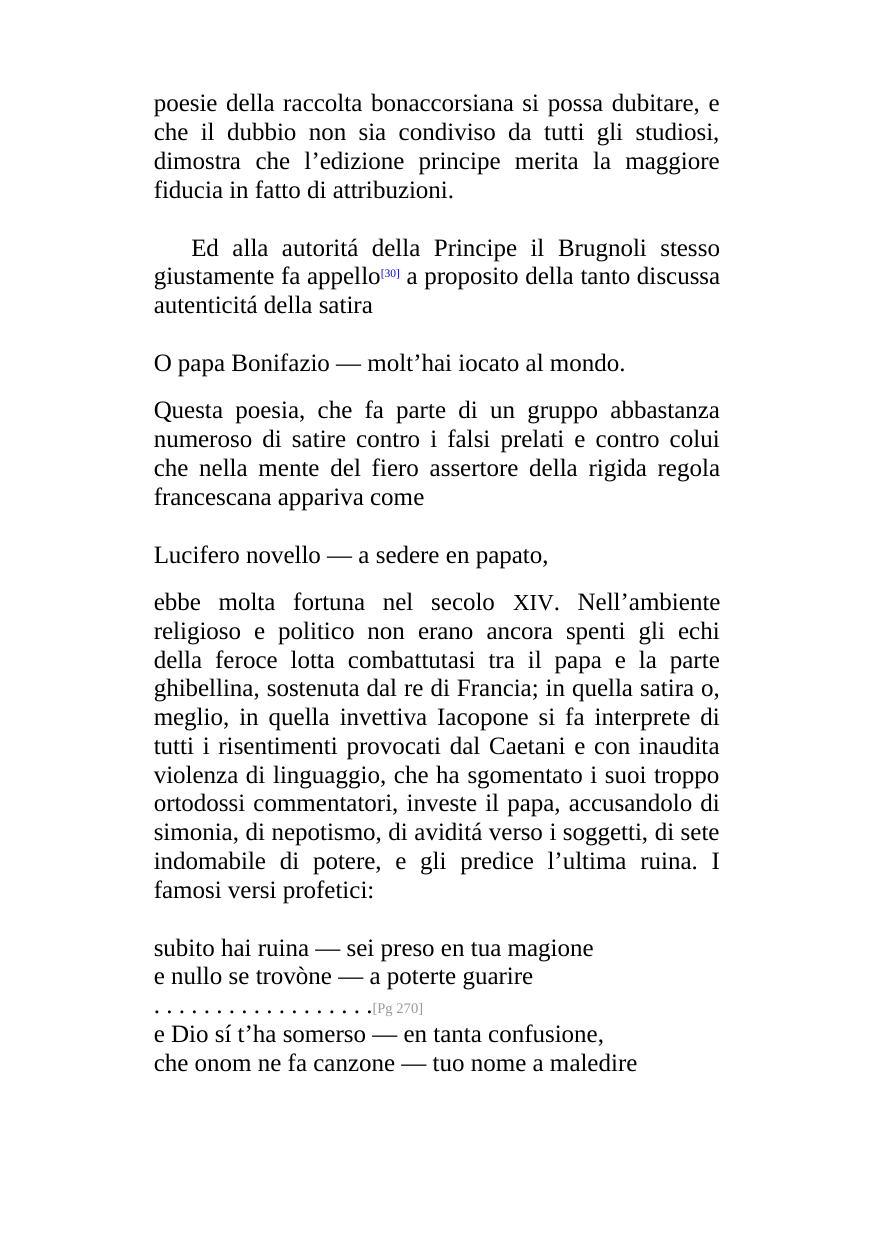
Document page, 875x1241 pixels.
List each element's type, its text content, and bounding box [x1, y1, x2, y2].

text Ed alla autoritá della Principe il Brugnoli stesso giustamente fa appello[30] a proposito della tanto discussa autenticitá della satira [153, 233, 721, 319]
text ebbe molta fortuna nel secolo XIV. Nell’ambiente religioso e politico non erano ancora spenti gli echi della feroce lotta combattutasi tra il papa e la parte ghibellina, sostenuta dal re di Francia; in quella satira o, meglio, in quella invettiva Iacopone si fa interprete di tutti i risentimenti provocati dal Caetani e con inaudita violenza di linguaggio, che ha sgomentato i suoi troppo ortodossi commentatori, investe il papa, accusandolo di simonia, di nepotismo, di aviditá verso i soggetti, di sete indomabile di potere, e gli predice l’ultima ruina. I famosi versi profetici: [153, 587, 721, 903]
text subito hai ruina — sei preso en tua magione e nullo se trovòne — a poterte guarire . . . . . . . . . . . . . . . . . .[Pg 270] e Dio sí t’ha somerso — en tanta confusione, che onom ne fa canzone — tuo nome a maledire [153, 933, 721, 1076]
text Questa poesia, che fa parte di un gruppo abbastanza numeroso di satire contro i falsi prelati e contro colui che nella mente del fiero assertore della rigida regola francescana appariva come [153, 396, 721, 511]
text poesie della raccolta bonaccorsiana si possa dubitare, e che il dubbio non sia condiviso da tutti gli studiosi, dimostra che l’edizione principe merita la maggiore fiducia in fatto di attribuzioni. [153, 88, 721, 203]
text O papa Bonifazio — molt’hai iocato al mondo. [153, 348, 721, 377]
text Lucifero novello — a sedere en papato, [153, 540, 721, 568]
